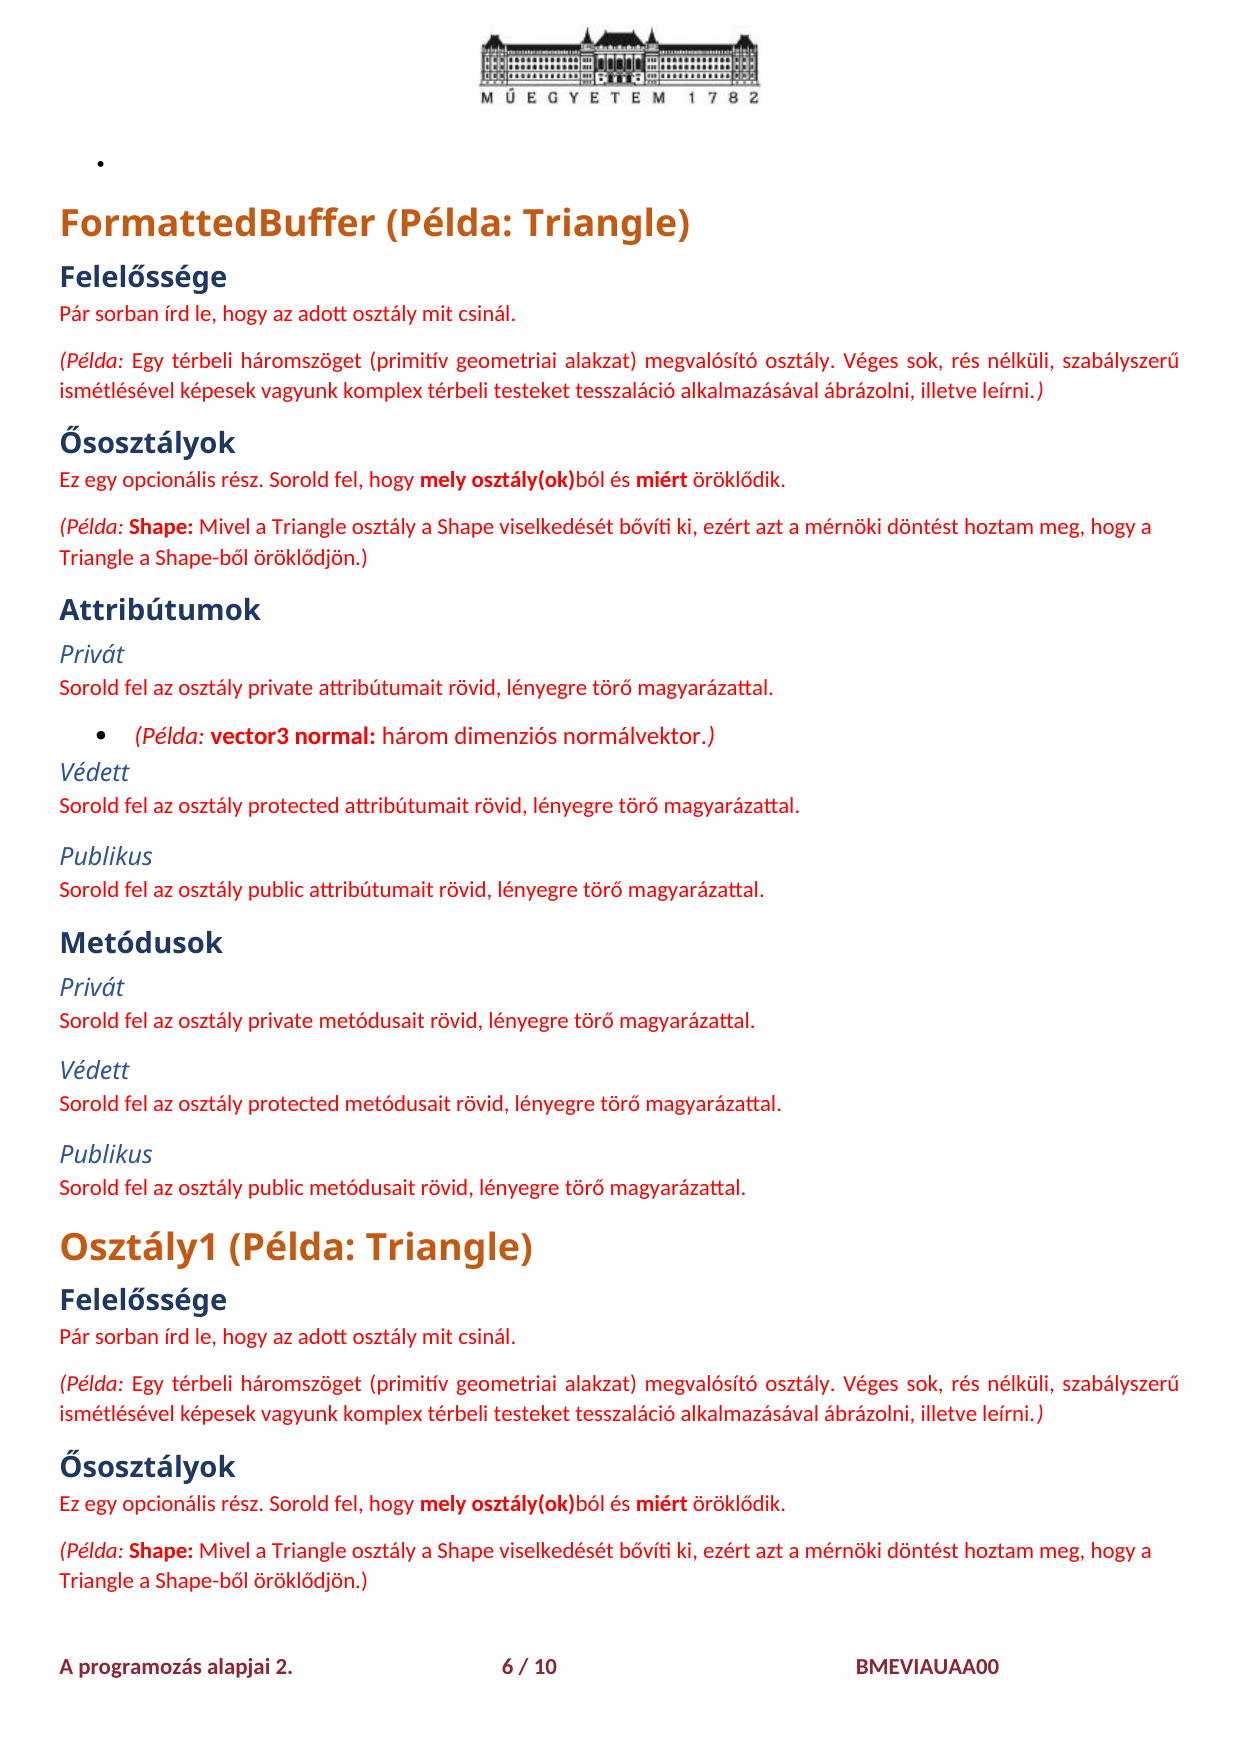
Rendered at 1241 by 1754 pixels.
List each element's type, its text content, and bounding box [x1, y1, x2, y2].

text Sorold fel az osztály private attribútumait rövid, lényegre törő magyarázattal. [59, 673, 1181, 701]
text Sorold fel az osztály public metódusait rövid, lényegre törő magyarázattal. [59, 1173, 1181, 1201]
subtitle Publikus [59, 1136, 1181, 1171]
text Sorold fel az osztály protected attribútumait rövid, lényegre törő magyarázattal. [59, 792, 1181, 820]
text (Példa: Egy térbeli háromszöget (primitív geometriai alakzat) megvalósító osztály. Véges sok, rés nélküli, szabályszerű ismétlésével képesek vagyunk komplex térbeli testeket tesszaláció alkalmazásával ábrázolni, illetve leírni.) [59, 346, 1181, 404]
subtitle Felelőssége [59, 1279, 1181, 1319]
text Sorold fel az osztály public attribútumait rövid, lényegre törő magyarázattal. [59, 875, 1181, 903]
text Sorold fel az osztály protected metódusait rövid, lényegre törő magyarázattal. [59, 1089, 1181, 1118]
subtitle Privát [59, 637, 1181, 671]
text Pár sorban írd le, hogy az adott osztály mit csinál. [59, 299, 1181, 327]
list (Példa: vector3 normal: három dimenziós normálvektor.) [97, 720, 1181, 751]
subtitle Ősosztályok [59, 1446, 1181, 1486]
text Pár sorban írd le, hogy az adott osztály mit csinál. [59, 1322, 1181, 1350]
subtitle Ősosztályok [59, 423, 1181, 462]
subtitle FormattedBuffer (Példa: Triangle) [59, 197, 1181, 248]
text Sorold fel az osztály private metódusait rövid, lényegre törő magyarázattal. [59, 1006, 1181, 1034]
subtitle Attribútumok [59, 589, 1181, 629]
picture [478, 25, 762, 107]
subtitle Publikus [59, 838, 1181, 873]
text (Példa: Shape: Mivel a Triangle osztály a Shape viselkedését bővíti ki, ezért azt a mérnöki döntést hoztam meg, hogy a Triangle a Shape-ből öröklődjön.) [59, 512, 1181, 571]
subtitle Metódusok [59, 922, 1181, 962]
text Ez egy opcionális rész. Sorold fel, hogy mely osztály(ok)ból és miért öröklődik. [59, 466, 1181, 494]
text (Példa: Shape: Mivel a Triangle osztály a Shape viselkedését bővíti ki, ezért azt a mérnöki döntést hoztam meg, hogy a Triangle a Shape-ből öröklődjön.) [59, 1536, 1181, 1594]
subtitle Védett [59, 755, 1181, 789]
subtitle Védett [59, 1053, 1181, 1087]
text (Példa: Egy térbeli háromszöget (primitív geometriai alakzat) megvalósító osztály. Véges sok, rés nélküli, szabályszerű ismétlésével képesek vagyunk komplex térbeli testeket tesszaláció alkalmazásával ábrázolni, illetve leírni.) [59, 1369, 1181, 1427]
subtitle Felelőssége [59, 256, 1181, 296]
text Ez egy opcionális rész. Sorold fel, hogy mely osztály(ok)ból és miért öröklődik. [59, 1489, 1181, 1517]
subtitle Privát [59, 969, 1181, 1003]
subtitle Osztály1 (Példa: Triangle) [59, 1220, 1181, 1271]
